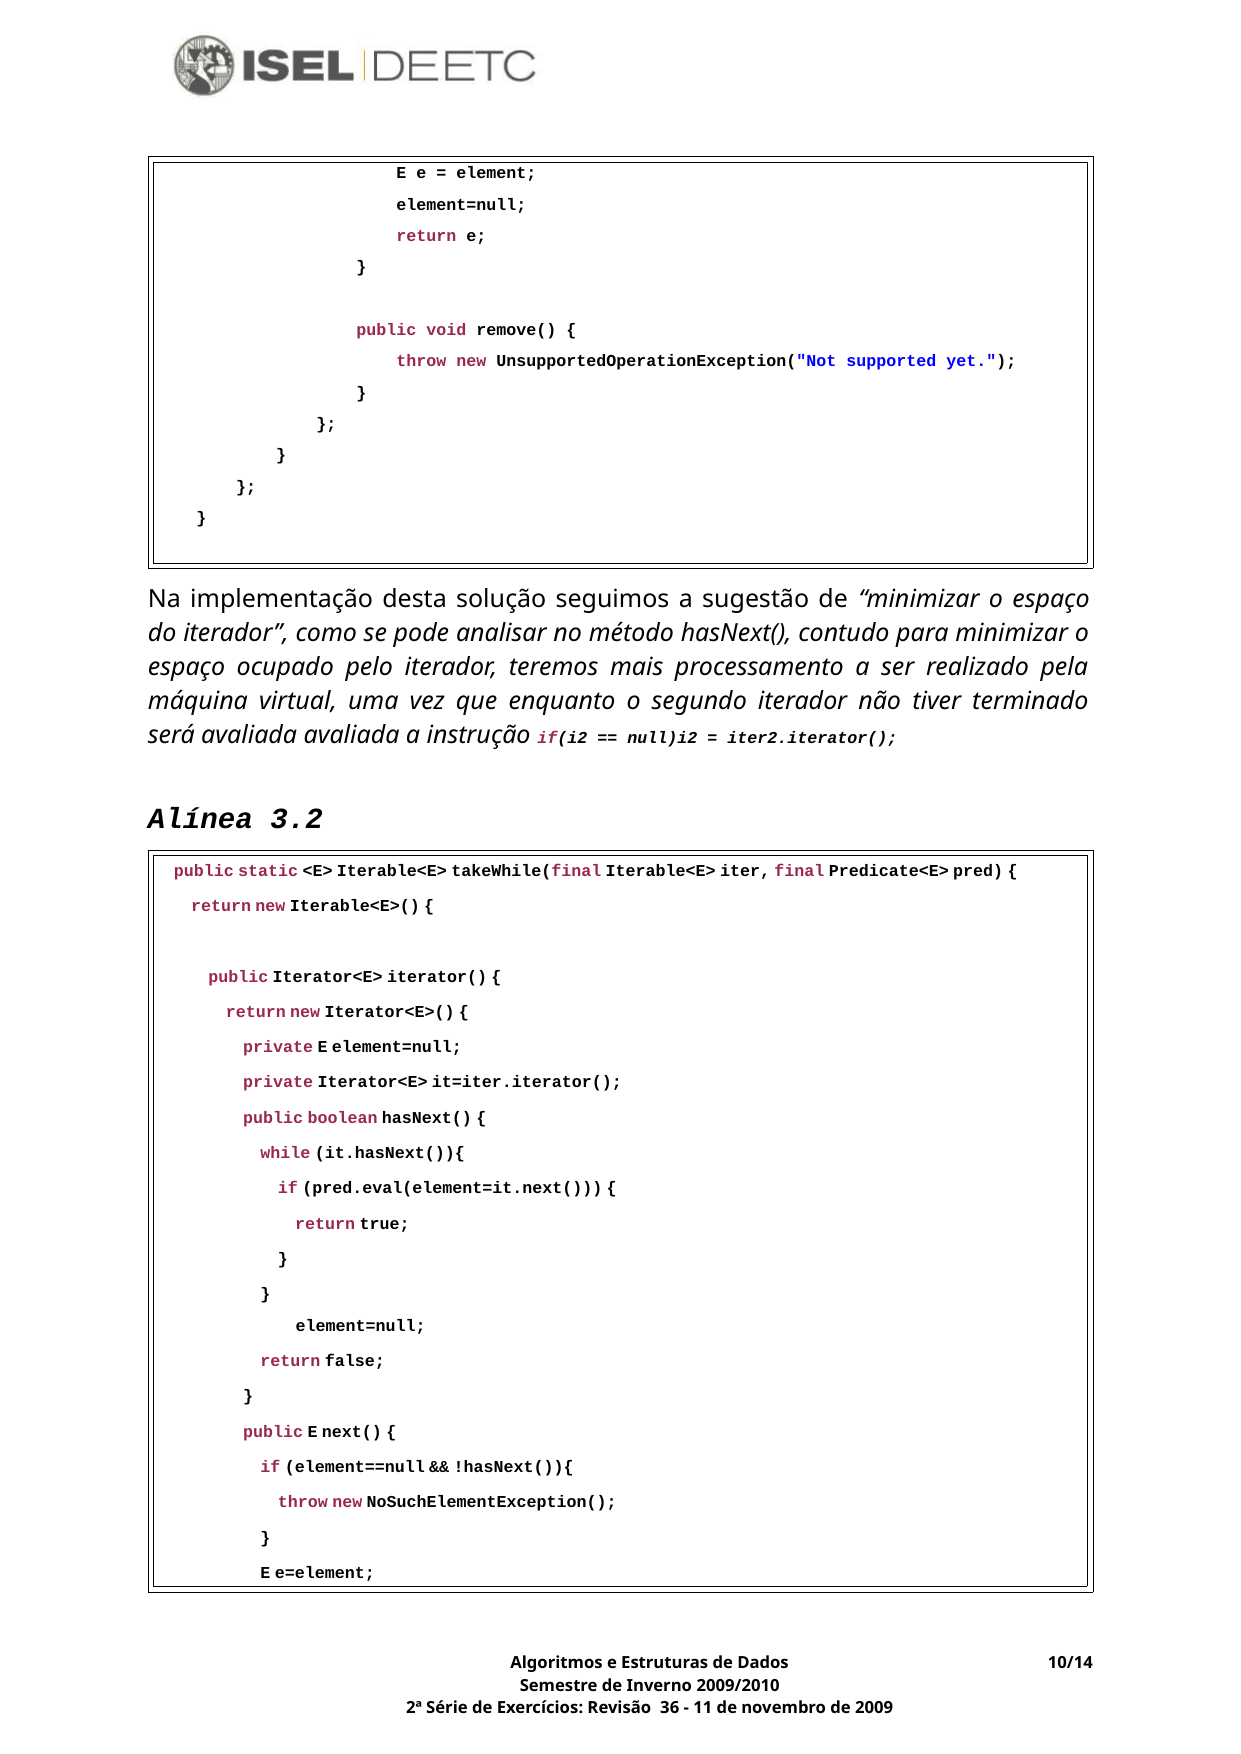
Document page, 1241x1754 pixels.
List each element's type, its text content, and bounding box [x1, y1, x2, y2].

text } [154, 1376, 1087, 1407]
text [149, 501, 153, 528]
text Na implementação desta solução seguimos a sugestão de “minimizar o espaço do iterador”, como se pode analisar no método hasNext(), contudo para minimizar o espaço ocupado pelo iterador, teremos mais processamento a ser realizado pela máquina virtual, uma vez que enquanto o segundo iterador não tiver terminado será avaliada avaliada a instrução if(i2 == null)i2 = iter2.iterator(); [148, 581, 1093, 751]
text E e = element; [149, 157, 1093, 183]
text private E element=null; [154, 1026, 1087, 1058]
text } [154, 1273, 1087, 1305]
text private Iterator<E> it=iter.iterator(); [154, 1062, 1087, 1093]
text [1088, 1376, 1093, 1407]
text return new Iterable<E>() { [154, 885, 1087, 916]
text [1088, 501, 1093, 528]
text [149, 470, 153, 497]
text throw new NoSuchElementException(); [154, 1481, 1087, 1513]
text public E next() { [154, 1411, 1087, 1442]
picture [164, 20, 566, 121]
text [1088, 407, 1093, 434]
text [149, 250, 153, 278]
text [149, 1376, 153, 1407]
text } [154, 501, 1087, 528]
text [1088, 470, 1093, 497]
text [149, 376, 153, 403]
text if (pred.eval(element=it.next())) { [154, 1168, 1087, 1199]
text public Iterator<E> iterator() { [154, 956, 1087, 987]
text element=null; [154, 188, 1087, 215]
text [1088, 438, 1093, 466]
text public boolean hasNext() { [154, 1097, 1087, 1128]
text [149, 407, 153, 434]
text [1088, 1273, 1093, 1305]
text [149, 1273, 153, 1305]
text [1088, 250, 1093, 278]
text [1088, 376, 1093, 403]
text element=null; [154, 1309, 1087, 1336]
text } [154, 1238, 1087, 1269]
text [149, 1517, 153, 1548]
text }; [154, 470, 1087, 497]
text return true; [154, 1203, 1087, 1234]
text return false; [154, 1340, 1087, 1371]
text E e=element; [149, 1552, 1093, 1592]
subtitle Alínea 3.2 [148, 804, 1093, 837]
text [149, 438, 153, 466]
text public static <E> Iterable<E> takeWhile(final Iterable<E> iter, final Predicate<E> pred) { [149, 851, 1093, 881]
text } [154, 376, 1087, 403]
text if (element==null && !hasNext()){ [154, 1446, 1087, 1477]
text } [154, 438, 1087, 466]
text while (it.hasNext()){ [154, 1132, 1087, 1163]
text return new Iterator<E>() { [154, 991, 1087, 1022]
text } [154, 1517, 1087, 1548]
text public void remove() { [154, 313, 1087, 340]
text [149, 1238, 153, 1269]
text return e; [154, 219, 1087, 246]
text [1088, 1517, 1093, 1548]
text } [154, 250, 1087, 278]
text throw new UnsupportedOperationException("Not supported yet."); [154, 344, 1087, 372]
text [1088, 1238, 1093, 1269]
text }; [154, 407, 1087, 434]
